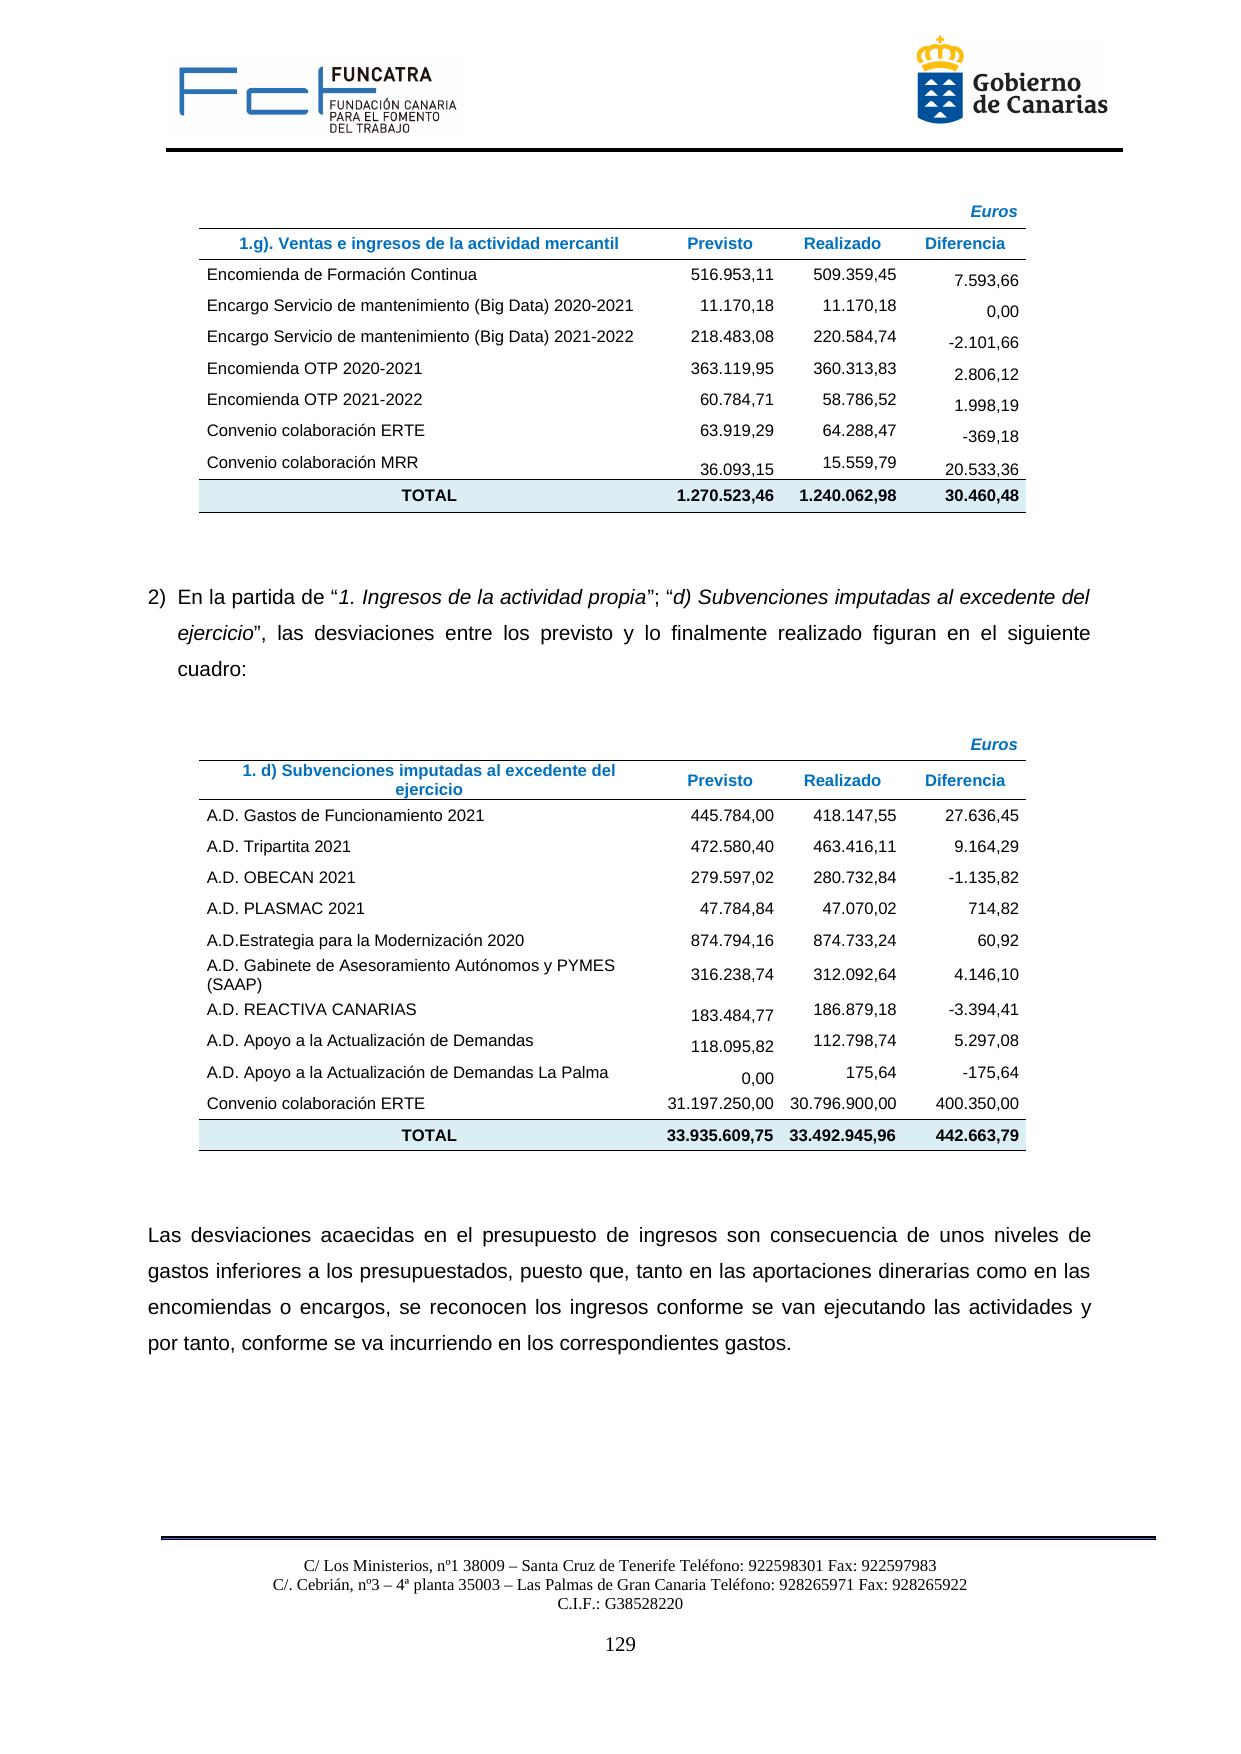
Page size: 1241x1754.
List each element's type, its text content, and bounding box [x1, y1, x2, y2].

table_cell Encomienda OTP 2021-2022 [199, 384, 659, 415]
table_cell 112.798,74 [781, 1025, 904, 1056]
table_header Euros [904, 195, 1026, 227]
table_cell A.D. REACTIVA CANARIAS [199, 994, 659, 1025]
table_cell 1.998,19 [904, 384, 1026, 415]
table_cell 0,00 [659, 1056, 781, 1088]
table_cell Previsto [659, 229, 781, 259]
table_cell -175,64 [904, 1056, 1026, 1088]
table_cell 445.784,00 [659, 800, 781, 831]
table_cell 186.879,18 [781, 994, 904, 1025]
table_cell 472.580,40 [659, 831, 781, 862]
table_cell 33.492.945,96 [781, 1120, 904, 1150]
table_cell 874.733,24 [781, 924, 904, 956]
table_cell Convenio colaboración ERTE [199, 415, 659, 446]
table_cell Convenio colaboración MRR [199, 446, 659, 479]
table_header [659, 195, 781, 227]
table_cell 183.484,77 [659, 994, 781, 1025]
table_cell A.D. PLASMAC 2021 [199, 893, 659, 924]
table_cell A.D. Apoyo a la Actualización de Demandas La Palma [199, 1056, 659, 1088]
table_cell A.D. Gastos de Funcionamiento 2021 [199, 800, 659, 831]
table_cell 316.238,74 [659, 956, 781, 994]
text Las desviaciones acaecidas en el presupuesto de ingresos son consecuencia de unos niveles de gastos inferiores a los presupuestados, puesto que, tanto en las aportaciones dinerarias como en las encomiendas o encargos, se reconocen los ingresos conforme se van ejecutando las actividades y por tanto, conforme se va incurriendo en los correspondientes gastos. [148, 1223, 1092, 1355]
table_cell 2.806,12 [904, 353, 1026, 384]
table_cell 58.786,52 [781, 384, 904, 415]
table_header [659, 729, 781, 760]
table_cell 400.350,00 [904, 1088, 1026, 1119]
table_cell 64.288,47 [781, 415, 904, 446]
table_cell Diferencia [904, 229, 1026, 259]
table_cell 279.597,02 [659, 862, 781, 893]
table_cell Encargo Servicio de mantenimiento (Big Data) 2021-2022 [199, 321, 659, 352]
table_cell 36.093,15 [659, 446, 781, 479]
table_cell A.D. Gabinete de Asesoramiento Autónomos y PYMES (SAAP) [199, 956, 659, 994]
table_cell 363.119,95 [659, 353, 781, 384]
table_cell Encomienda de Formación Continua [199, 260, 659, 290]
table_cell Realizado [781, 761, 904, 799]
table_header Euros [904, 729, 1026, 760]
table_cell 31.197.250,00 [659, 1088, 781, 1119]
table_cell 360.313,83 [781, 353, 904, 384]
list En la partida de “1. Ingresos de la actividad propia”; “d) Subvenciones imputadas al excedente del ejercicio”, las desviaciones entre los previsto y lo finalmente realizado figuran en el siguiente cuadro: [148, 585, 1092, 681]
table_cell 47.070,02 [781, 893, 904, 924]
table_cell Diferencia [904, 761, 1026, 799]
table_cell 1. d) Subvenciones imputadas al excedente del ejercicio [199, 761, 659, 799]
table_cell 220.584,74 [781, 321, 904, 352]
picture [916, 35, 1108, 124]
table_cell A.D. Apoyo a la Actualización de Demandas [199, 1025, 659, 1056]
table_cell A.D.Estrategia para la Modernización 2020 [199, 924, 659, 956]
table_header [199, 729, 659, 760]
table_cell Realizado [781, 229, 904, 259]
table_cell Convenio colaboración ERTE [199, 1088, 659, 1119]
table_cell 874.794,16 [659, 924, 781, 956]
picture [165, 57, 462, 138]
table_cell 1.g). Ventas e ingresos de la actividad mercantil [199, 229, 659, 259]
table_cell A.D. OBECAN 2021 [199, 862, 659, 893]
table_cell 280.732,84 [781, 862, 904, 893]
table_cell 0,00 [904, 290, 1026, 321]
table_cell -369,18 [904, 415, 1026, 446]
table_cell 63.919,29 [659, 415, 781, 446]
table_cell 33.935.609,75 [659, 1120, 781, 1150]
table_header [781, 195, 904, 227]
table_cell 1.270.523,46 [659, 480, 781, 512]
table_cell 30.460,48 [904, 480, 1026, 512]
table_cell 60.784,71 [659, 384, 781, 415]
table_header [199, 195, 659, 227]
table_cell 27.636,45 [904, 800, 1026, 831]
table_cell A.D. Tripartita 2021 [199, 831, 659, 862]
table_cell 442.663,79 [904, 1120, 1026, 1150]
table_cell 463.416,11 [781, 831, 904, 862]
table_cell 218.483,08 [659, 321, 781, 352]
table_header [781, 729, 904, 760]
table_cell 30.796.900,00 [781, 1088, 904, 1119]
table_cell 516.953,11 [659, 260, 781, 290]
table_cell 11.170,18 [781, 290, 904, 321]
table_cell 714,82 [904, 893, 1026, 924]
table_cell 47.784,84 [659, 893, 781, 924]
table_cell Previsto [659, 761, 781, 799]
table_cell -1.135,82 [904, 862, 1026, 893]
table_cell TOTAL [199, 480, 659, 512]
table_cell 20.533,36 [904, 446, 1026, 479]
table_cell 312.092,64 [781, 956, 904, 994]
table_cell -2.101,66 [904, 321, 1026, 352]
table_cell 15.559,79 [781, 446, 904, 479]
table_cell 9.164,29 [904, 831, 1026, 862]
table_cell TOTAL [199, 1120, 659, 1150]
table_cell 5.297,08 [904, 1025, 1026, 1056]
table_cell 418.147,55 [781, 800, 904, 831]
table_cell 175,64 [781, 1056, 904, 1088]
table_cell 7.593,66 [904, 260, 1026, 290]
table_cell -3.394,41 [904, 994, 1026, 1025]
table_cell 60,92 [904, 924, 1026, 956]
table_cell Encargo Servicio de mantenimiento (Big Data) 2020-2021 [199, 290, 659, 321]
table_cell 1.240.062,98 [781, 480, 904, 512]
table_cell 4.146,10 [904, 956, 1026, 994]
table_cell 118.095,82 [659, 1025, 781, 1056]
table_cell 11.170,18 [659, 290, 781, 321]
table_cell 509.359,45 [781, 260, 904, 290]
table_cell Encomienda OTP 2020-2021 [199, 353, 659, 384]
